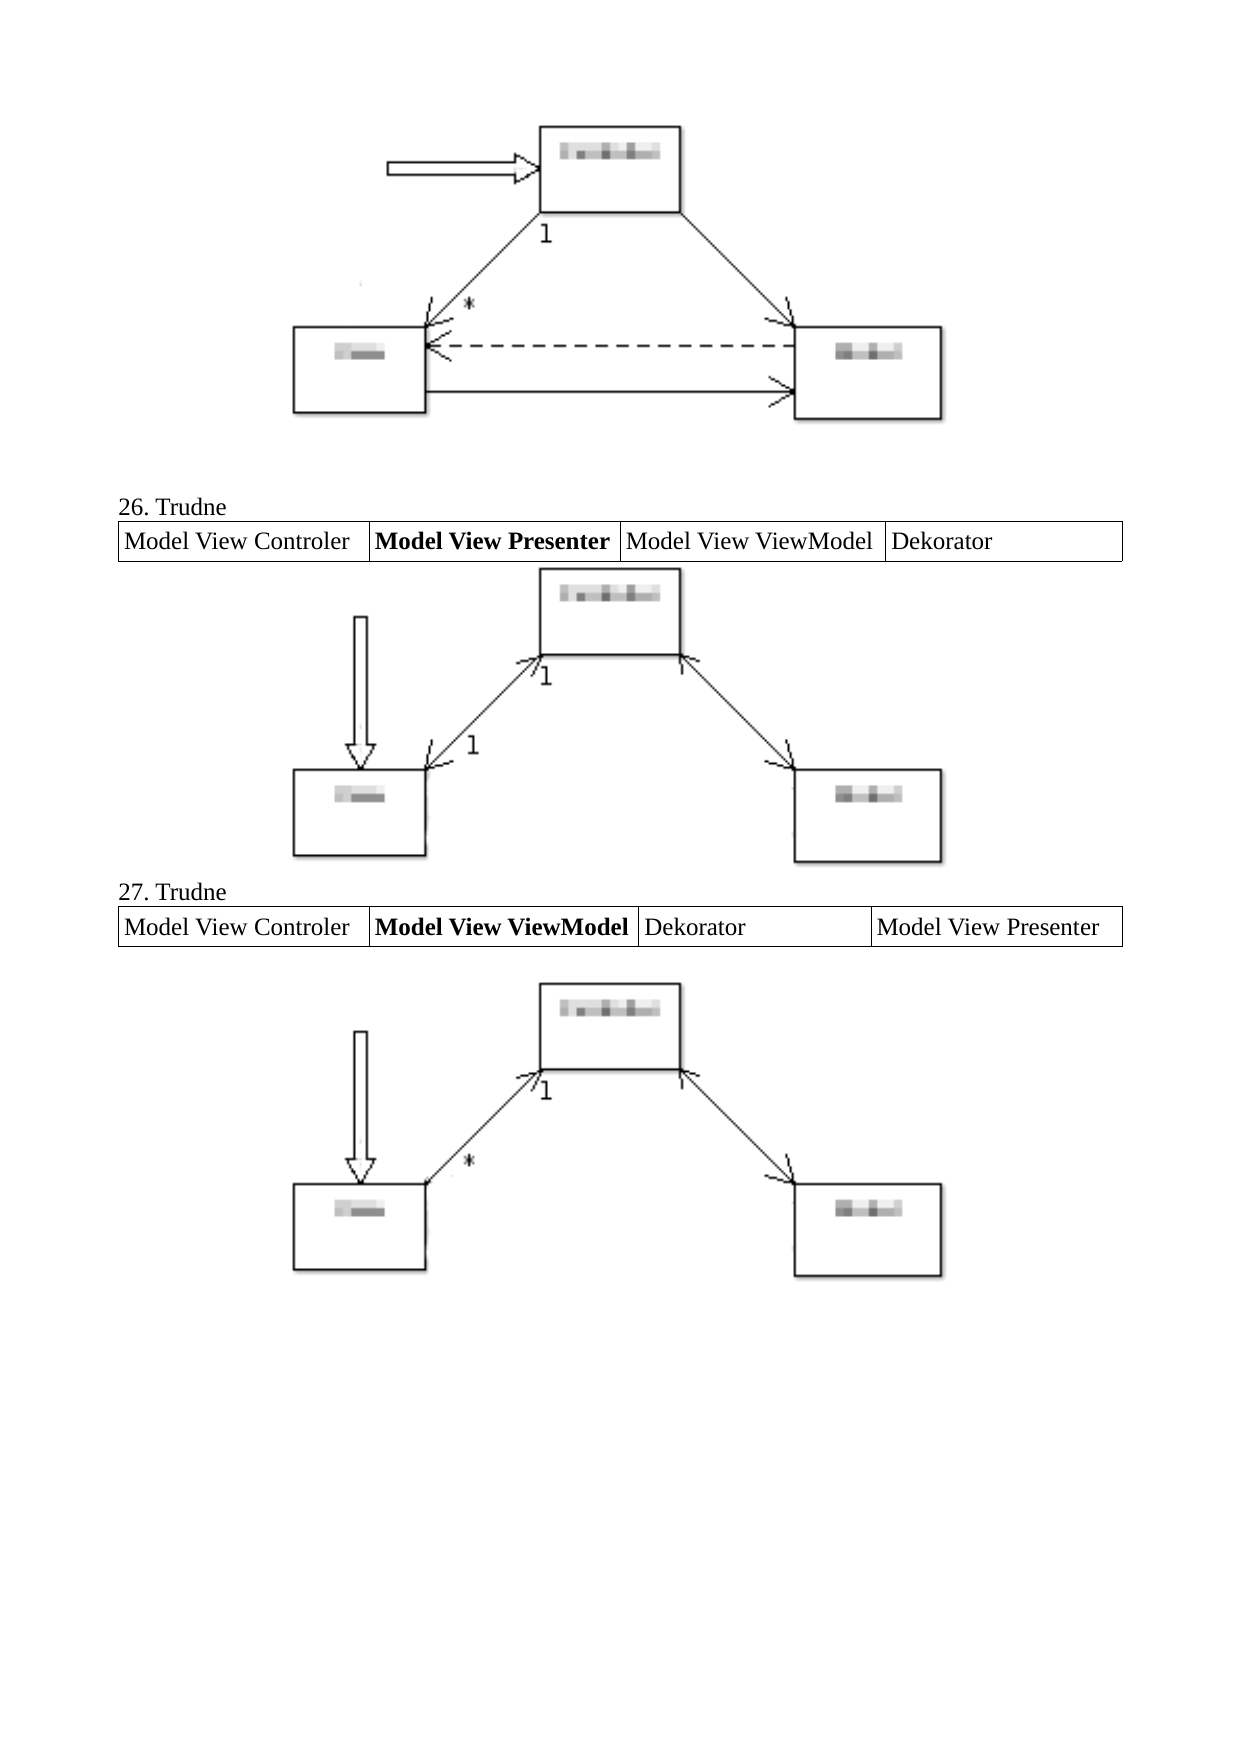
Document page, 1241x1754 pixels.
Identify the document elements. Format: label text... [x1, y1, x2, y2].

picture [285, 975, 955, 1290]
table_header Dekorator [639, 907, 871, 946]
table_header Model View Presenter [370, 522, 620, 561]
table_header Model View Controler [119, 907, 369, 946]
table_header Dekorator [886, 522, 1122, 561]
table_header Model View ViewModel [621, 522, 885, 561]
text 26. Trudne [118, 492, 1122, 521]
table_header Model View Presenter [872, 907, 1122, 946]
table_header Model View ViewModel [370, 907, 638, 946]
picture [285, 561, 955, 876]
table_header Model View Controler [119, 522, 369, 561]
text 27. Trudne [118, 877, 1122, 906]
picture [285, 118, 955, 433]
